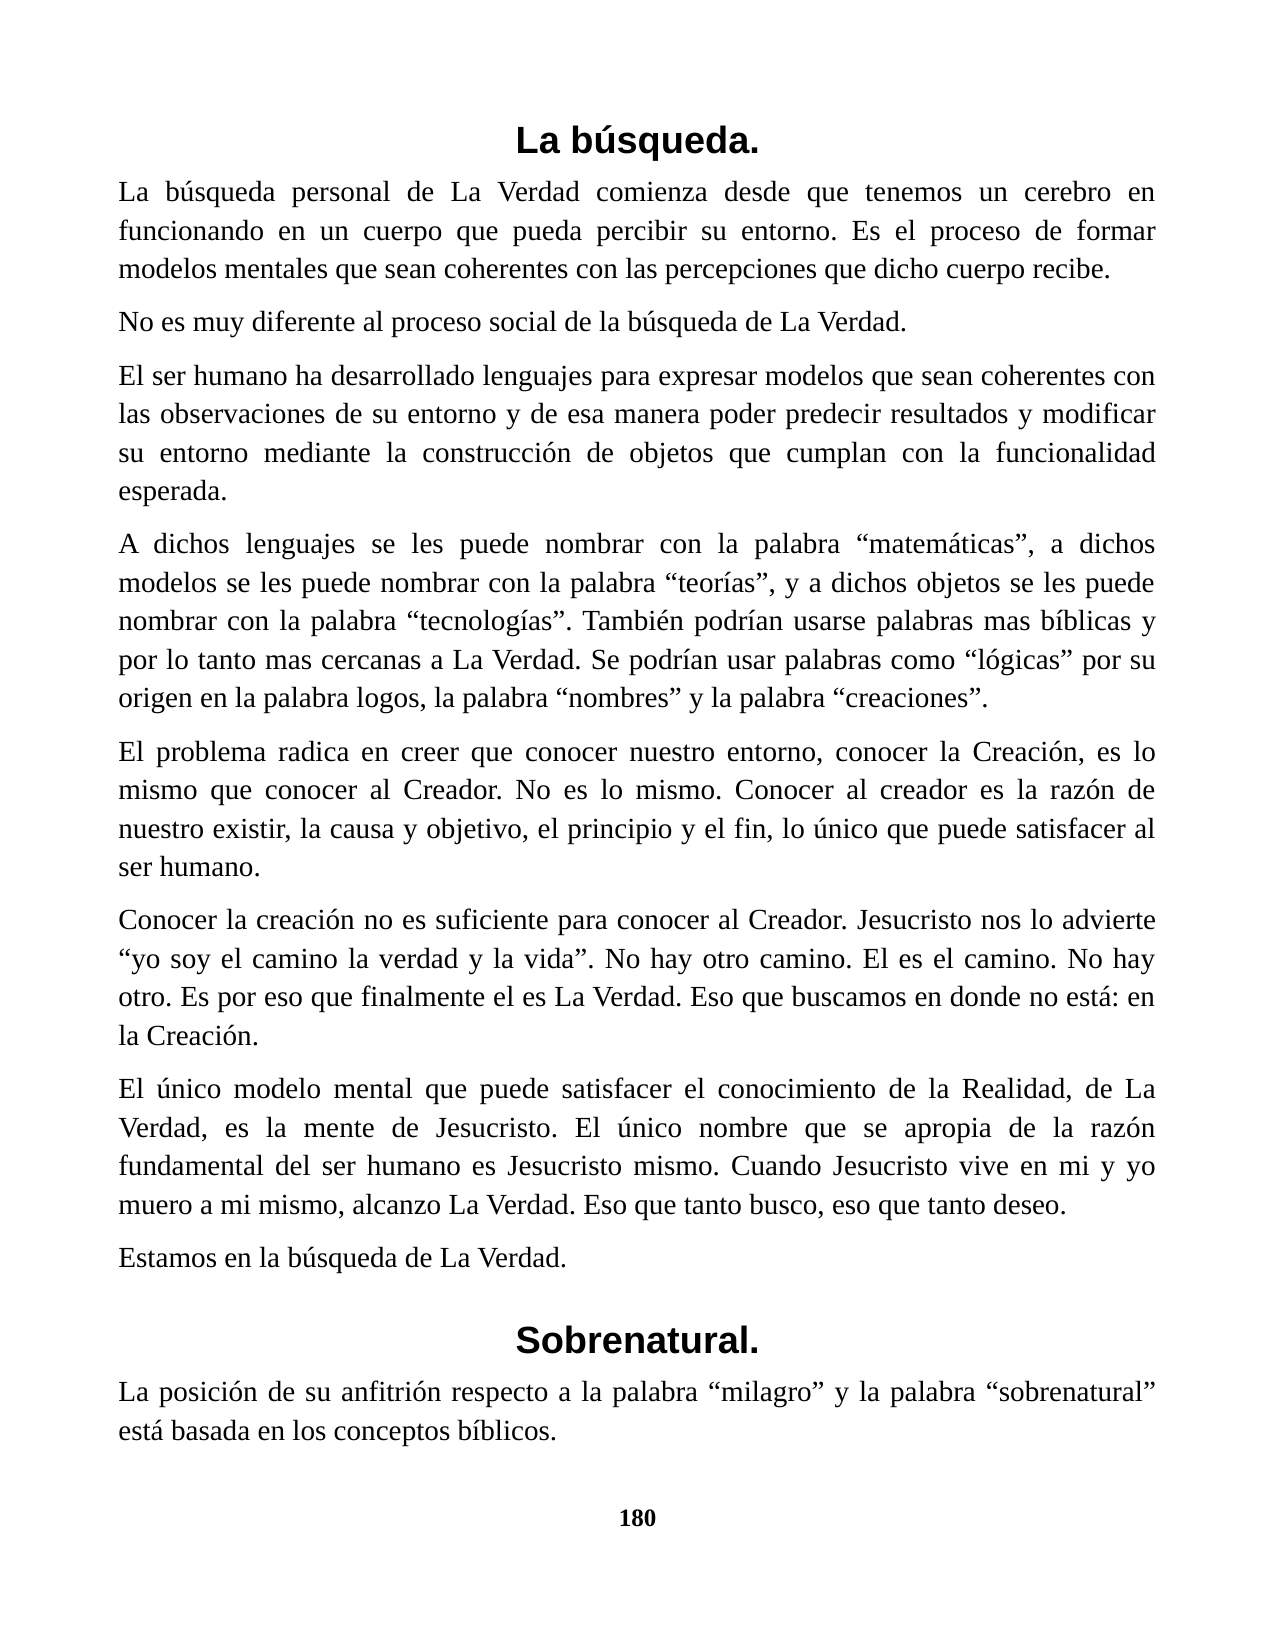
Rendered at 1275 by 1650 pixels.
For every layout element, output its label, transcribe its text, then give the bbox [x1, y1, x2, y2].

text No es muy diferente al proceso social de la búsqueda de La Verdad. [118, 304, 1157, 338]
text Estamos en la búsqueda de La Verdad. [118, 1240, 1157, 1273]
text Conocer la creación no es suficiente para conocer al Creador. Jesucristo nos lo advierte “yo soy el camino la verdad y la vida”. No hay otro camino. El es el camino. No hay otro. Es por eso que finalmente el es La Verdad. Eso que buscamos en donde no está: en la Creación. [118, 902, 1157, 1052]
text La búsqueda personal de La Verdad comienza desde que tenemos un cerebro en funcionando en un cuerpo que pueda percibir su entorno. Es el proceso de formar modelos mentales que sean coherentes con las percepciones que dicho cuerpo recibe. [118, 174, 1157, 285]
text El ser humano ha desarrollado lenguajes para expresar modelos que sean coherentes con las observaciones de su entorno y de esa manera poder predecir resultados y modificar su entorno mediante la construcción de objetos que cumplan con la funcionalidad esperada. [118, 358, 1157, 507]
subtitle Sobrenatural. [118, 1318, 1157, 1362]
text El problema radica en creer que conocer nuestro entorno, conocer la Creación, es lo mismo que conocer al Creador. No es lo mismo. Conocer al creador es la razón de nuestro existir, la causa y objetivo, el principio y el fin, lo único que puede satisfacer al ser humano. [118, 734, 1157, 883]
text El único modelo mental que puede satisfacer el conocimiento de la Realidad, de La Verdad, es la mente de Jesucristo. El único nombre que se apropia de la razón fundamental del ser humano es Jesucristo mismo. Cuando Jesucristo vive en mi y yo muero a mi mismo, alcanzo La Verdad. Eso que tanto busco, eso que tanto deseo. [118, 1071, 1157, 1220]
text La posición de su anfitrión respecto a la palabra “milagro” y la palabra “sobrenatural” está basada en los conceptos bíblicos. [118, 1374, 1157, 1446]
text A dichos lenguajes se les puede nombrar con la palabra “matemáticas”, a dichos modelos se les puede nombrar con la palabra “teorías”, y a dichos objetos se les puede nombrar con la palabra “tecnologías”. También podrían usarse palabras mas bíblicas y por lo tanto mas cercanas a La Verdad. Se podrían usar palabras como “lógicas” por su origen en la palabra logos, la palabra “nombres” y la palabra “creaciones”. [118, 526, 1157, 714]
subtitle La búsqueda. [118, 118, 1157, 162]
